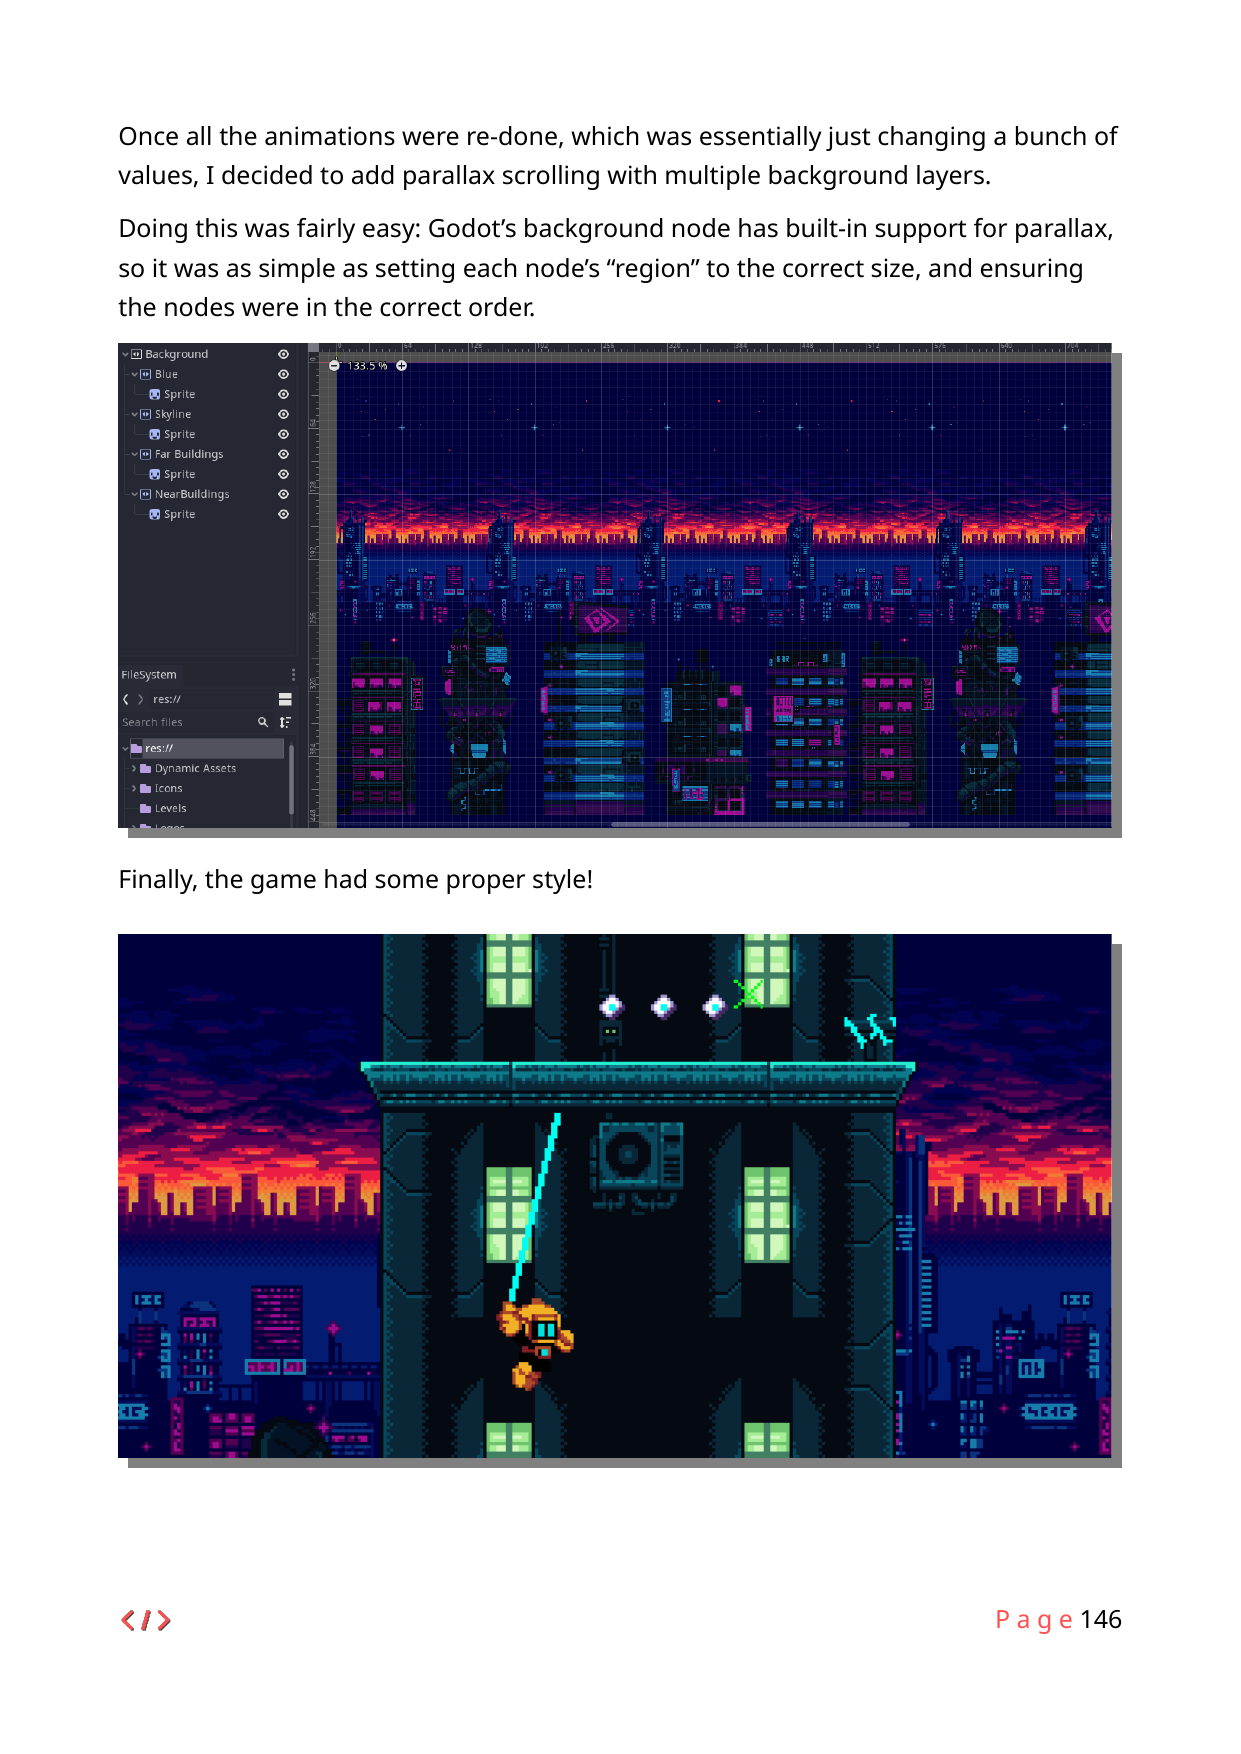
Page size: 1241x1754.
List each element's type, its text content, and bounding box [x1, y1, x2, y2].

text Doing this was fairly easy: Godot’s background node has built-in support for parallax, so it was as simple as setting each node’s “region” to the correct size, and ensuring the nodes were in the correct order. [118, 211, 1122, 323]
picture [118, 343, 1112, 828]
picture [116, 1591, 175, 1649]
text Once all the animations were re-done, which was essentially just changing a bunch of values, I decided to add parallax scrolling with multiple background layers. [118, 118, 1122, 191]
picture [118, 934, 1112, 1458]
text Finally, the game had some proper style! [118, 828, 1122, 896]
